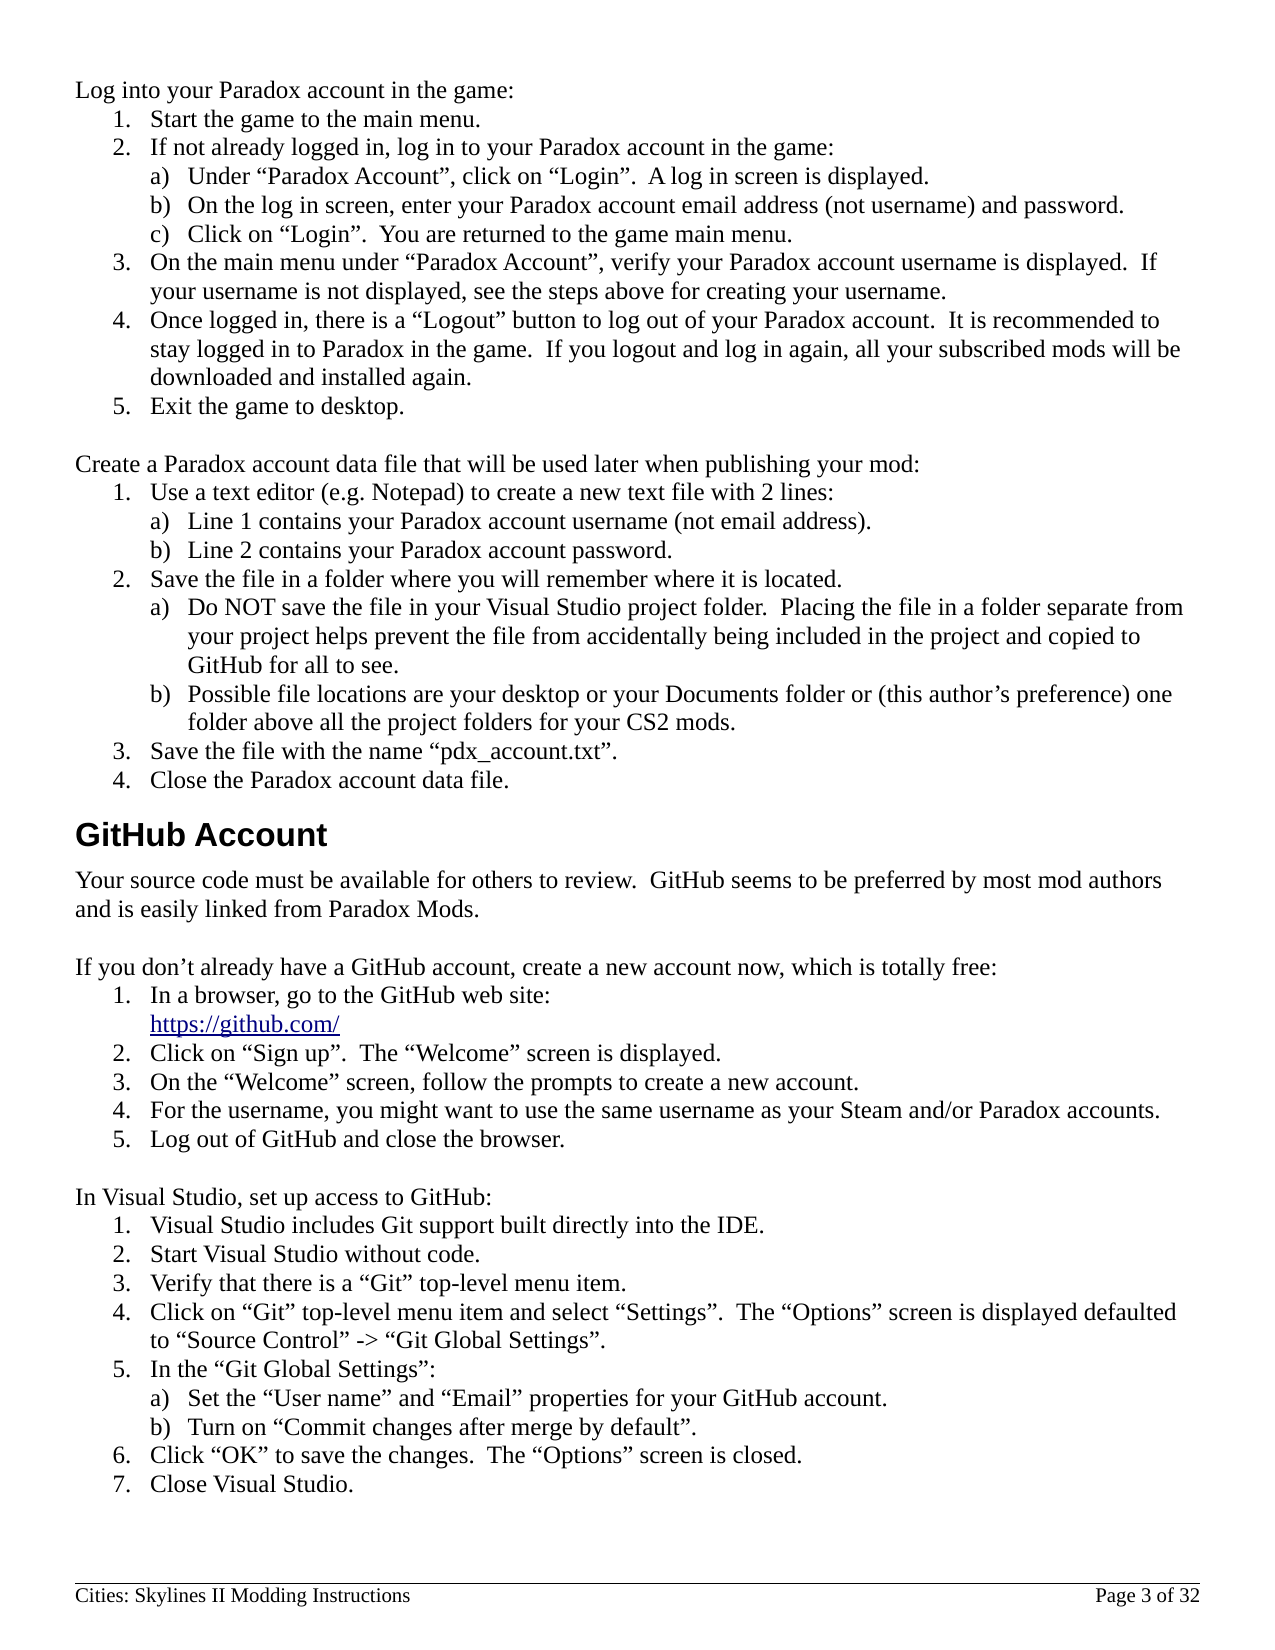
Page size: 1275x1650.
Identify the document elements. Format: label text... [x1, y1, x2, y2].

subtitle GitHub Account [75, 814, 1200, 853]
text Your source code must be available for others to review. GitHub seems to be preferred by most mod authors and is easily linked from Paradox Mods. [75, 866, 1200, 923]
list Click “OK” to save the changes. The “Options” screen is closed. [112, 1441, 1200, 1469]
list On the main menu under “Paradox Account”, verify your Paradox account username is displayed. If your username is not displayed, see the steps above for creating your username. [112, 247, 1200, 305]
list Start Visual Studio without code. [112, 1239, 1200, 1268]
list Once logged in, there is a “Logout” button to log out of your Paradox account. It is recommended to stay logged in to Paradox in the game. If you logout and log in again, all your subscribed mods will be downloaded and installed again. [112, 305, 1200, 391]
list Exit the game to desktop. [112, 391, 1200, 420]
text Log into your Paradox account in the game: [75, 75, 1200, 104]
list Click on “Login”. You are returned to the game main menu. [150, 219, 1200, 247]
list Verify that there is a “Git” top-level menu item. [112, 1268, 1200, 1297]
list Line 1 contains your Paradox account username (not email address). [150, 506, 1200, 535]
list In a browser, go to the GitHub web site: https://github.com/ [112, 981, 1200, 1038]
list Do NOT save the file in your Visual Studio project folder. Placing the file in a folder separate from your project helps prevent the file from accidentally being included in the project and copied to GitHub for all to see. [150, 592, 1200, 679]
list Save the file in a folder where you will remember where it is located. [112, 564, 1200, 592]
list Possible file locations are your desktop or your Documents folder or (this author’s preference) one folder above all the project folders for your CS2 mods. [150, 679, 1200, 736]
list Log out of GitHub and close the browser. [112, 1124, 1200, 1153]
list Click on “Git” top-level menu item and select “Settings”. The “Options” screen is displayed defaulted to “Source Control” -> “Git Global Settings”. [112, 1297, 1200, 1354]
text If you don’t already have a GitHub account, create a new account now, which is totally free: [75, 952, 1200, 981]
list Turn on “Commit changes after merge by default”. [150, 1412, 1200, 1441]
list If not already logged in, log in to your Paradox account in the game: [112, 132, 1200, 161]
list Set the “User name” and “Email” properties for your GitHub account. [150, 1383, 1200, 1412]
list In the “Git Global Settings”: [112, 1354, 1200, 1383]
list On the log in screen, enter your Paradox account email address (not username) and password. [150, 190, 1200, 219]
list Use a text editor (e.g. Notepad) to create a new text file with 2 lines: [112, 477, 1200, 506]
list Save the file with the name “pdx_account.txt”. [112, 736, 1200, 765]
list Close Visual Studio. [112, 1469, 1200, 1498]
list Close the Paradox account data file. [112, 765, 1200, 794]
list Line 2 contains your Paradox account password. [150, 535, 1200, 564]
list Under “Paradox Account”, click on “Login”. A log in screen is displayed. [150, 161, 1200, 190]
text Create a Paradox account data file that will be used later when publishing your mod: [75, 449, 1200, 477]
list On the “Welcome” screen, follow the prompts to create a new account. [112, 1067, 1200, 1096]
list Visual Studio includes Git support built directly into the IDE. [112, 1211, 1200, 1239]
text In Visual Studio, set up access to GitHub: [75, 1182, 1200, 1211]
list For the username, you might want to use the same username as your Steam and/or Paradox accounts. [112, 1096, 1200, 1124]
list Start the game to the main menu. [112, 104, 1200, 132]
list Click on “Sign up”. The “Welcome” screen is displayed. [112, 1038, 1200, 1067]
